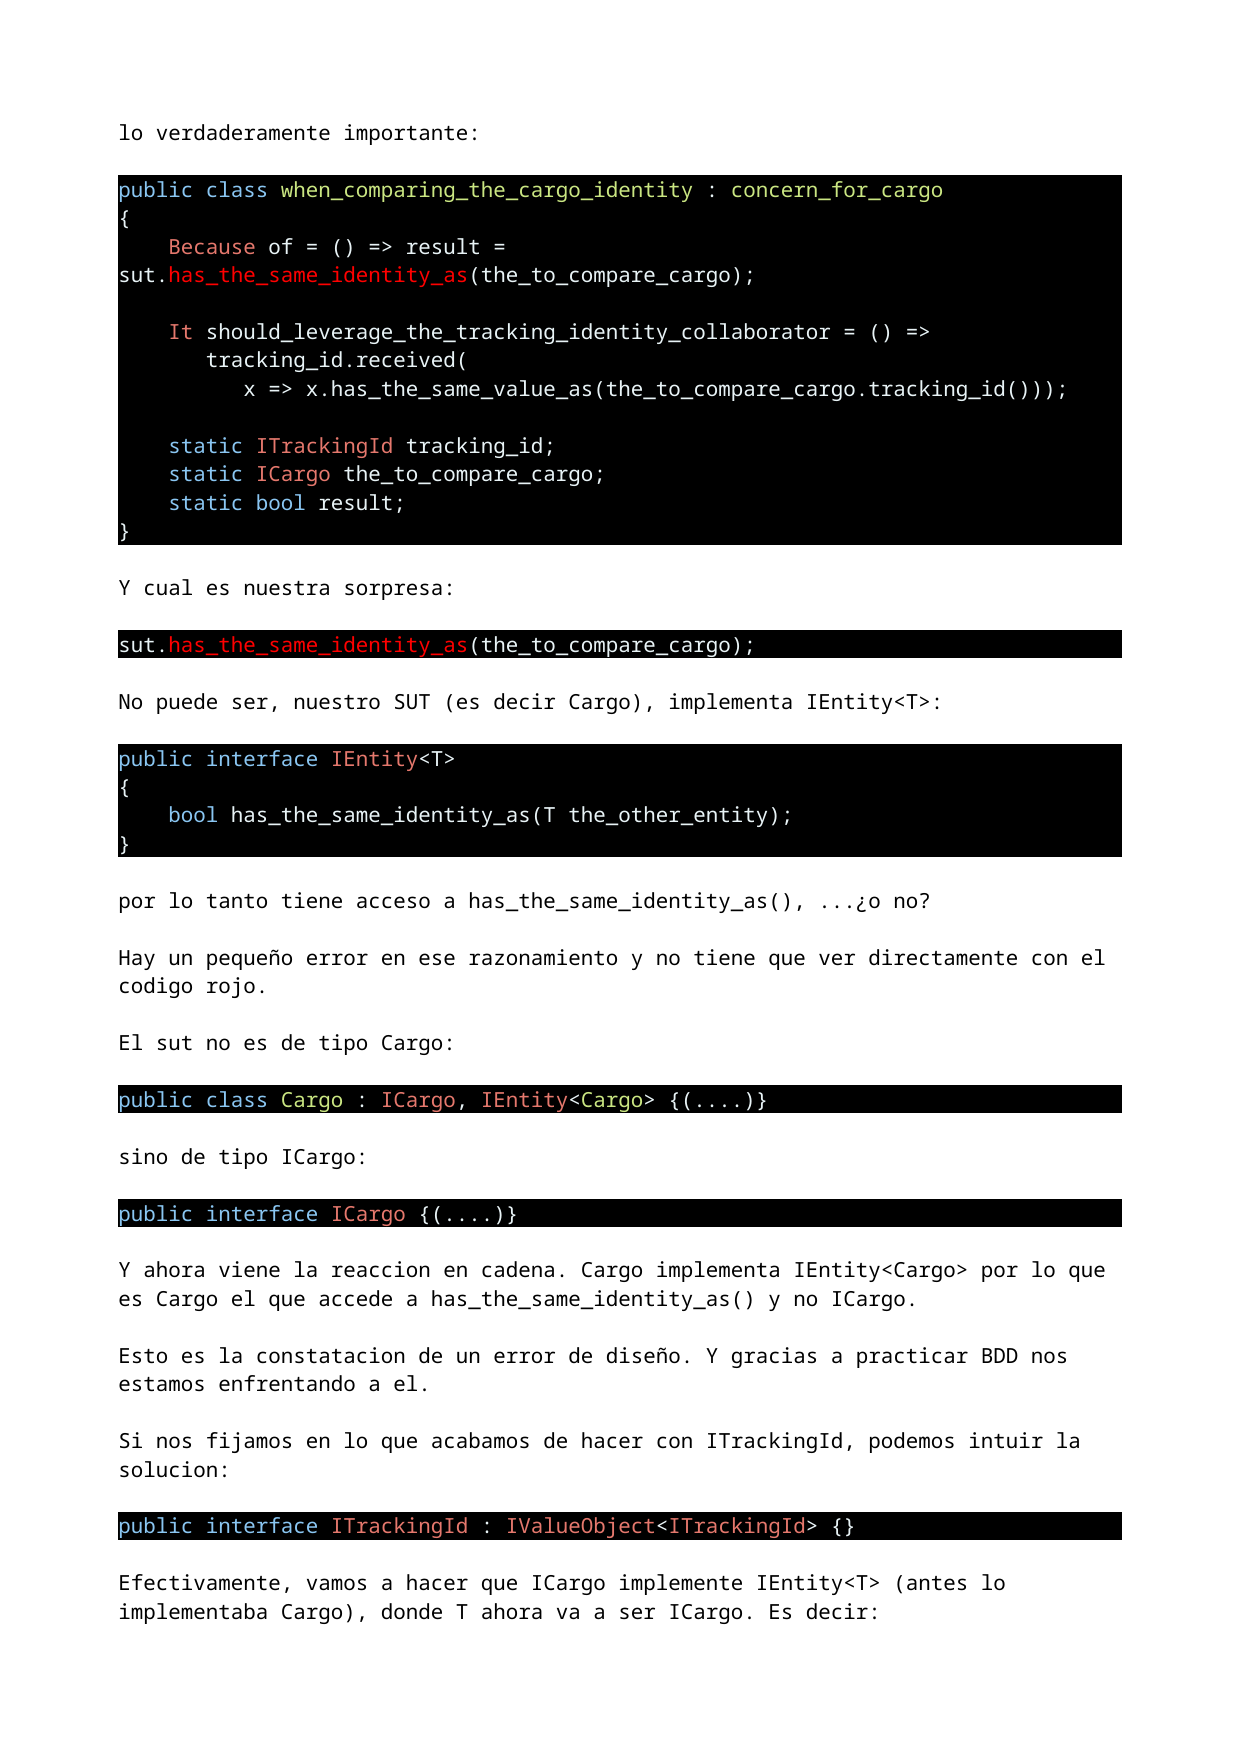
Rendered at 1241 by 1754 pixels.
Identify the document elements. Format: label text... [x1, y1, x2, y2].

text public interface ITrackingId : IValueObject<ITrackingId> {} [118, 1512, 1122, 1540]
text It should_leverage_the_tracking_identity_collaborator = () => [118, 317, 1122, 346]
text Hay un pequeño error en ese razonamiento y no tiene que ver directamente con el codigo rojo. [118, 943, 1122, 1000]
text lo verdaderamente importante: [118, 118, 1122, 147]
text sino de tipo ICargo: [118, 1142, 1122, 1170]
text tracking_id.received( [118, 346, 1122, 374]
text Y cual es nuestra sorpresa: [118, 573, 1122, 602]
text static ITrackingId tracking_id; [118, 431, 1122, 459]
text public interface IEntity<T> [118, 744, 1122, 772]
text por lo tanto tiene acceso a has_the_same_identity_as(), ...¿o no? [118, 886, 1122, 914]
text public class when_comparing_the_cargo_identity : concern_for_cargo [118, 175, 1122, 203]
text Y ahora viene la reaccion en cadena. Cargo implementa IEntity<Cargo> por lo que es Cargo el que accede a has_the_same_identity_as() y no ICargo. [118, 1256, 1122, 1312]
text No puede ser, nuestro SUT (es decir Cargo), implementa IEntity<T>: [118, 687, 1122, 715]
text static bool result; [118, 488, 1122, 516]
text public class Cargo : ICargo, IEntity<Cargo> {(....)} [118, 1085, 1122, 1113]
text Esto es la constatacion de un error de diseño. Y gracias a practicar BDD nos estamos enfrentando a el. [118, 1341, 1122, 1398]
text Si nos fijamos en lo que acabamos de hacer con ITrackingId, podemos intuir la solucion: [118, 1426, 1122, 1483]
text Efectivamente, vamos a hacer que ICargo implemente IEntity<T> (antes lo implementaba Cargo), donde T ahora va a ser ICargo. Es decir: [118, 1568, 1122, 1625]
text bool has_the_same_identity_as(T the_other_entity); [118, 801, 1122, 829]
text El sut no es de tipo Cargo: [118, 1028, 1122, 1057]
text static ICargo the_to_compare_cargo; [118, 459, 1122, 488]
text x => x.has_the_same_value_as(the_to_compare_cargo.tracking_id())); [118, 374, 1122, 402]
text sut.has_the_same_identity_as(the_to_compare_cargo); [118, 630, 1122, 658]
text } [118, 829, 1122, 857]
text { [118, 203, 1122, 232]
text public interface ICargo {(....)} [118, 1199, 1122, 1227]
text Because of = () => result = sut.has_the_same_identity_as(the_to_compare_cargo); [118, 232, 1122, 289]
text } [118, 516, 1122, 545]
text { [118, 772, 1122, 801]
